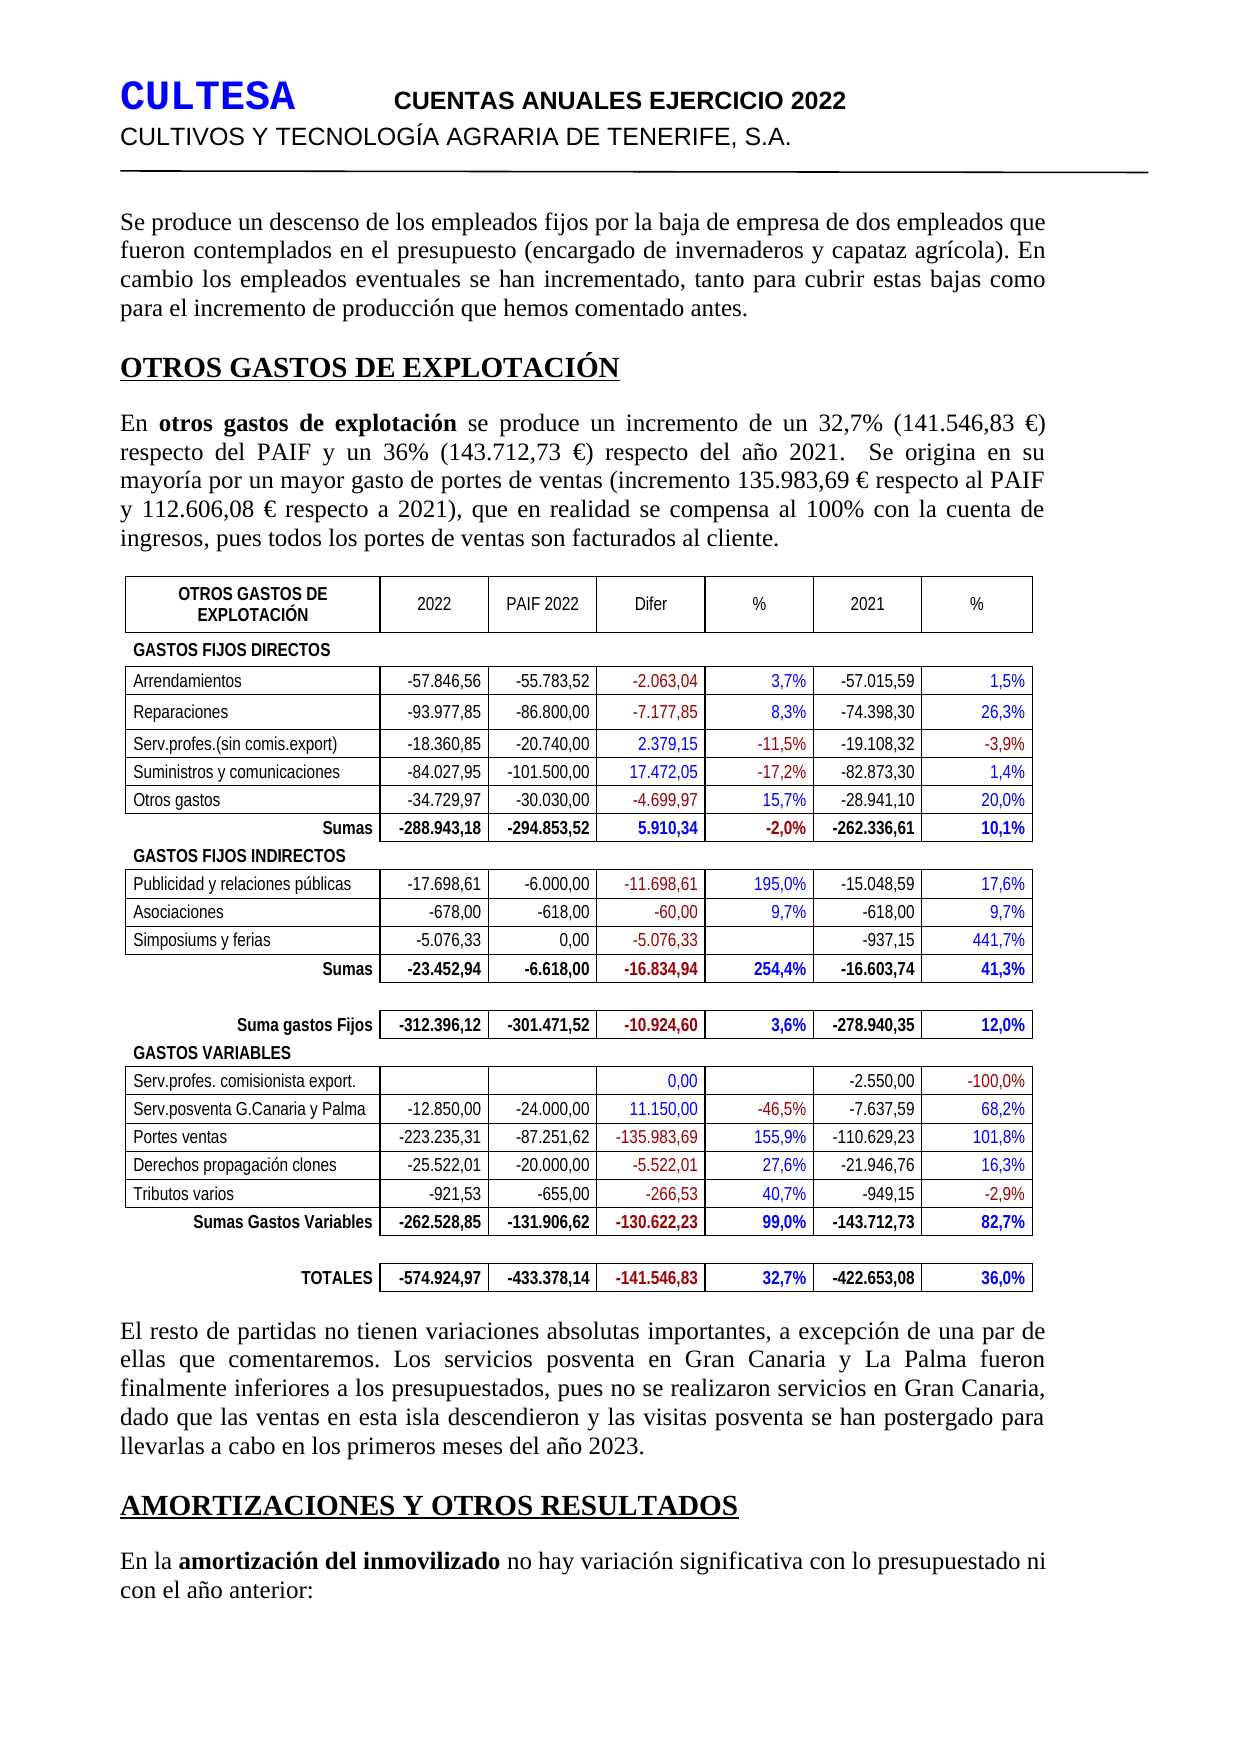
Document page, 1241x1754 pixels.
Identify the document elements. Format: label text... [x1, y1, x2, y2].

text En la amortización del inmovilizado no hay variación significativa con lo presupuestado ni con el año anterior: [120, 1546, 1046, 1603]
table_cell [705, 1039, 813, 1066]
table_cell [380, 1039, 488, 1066]
table_cell 17,6% [922, 870, 1032, 897]
table_cell [488, 633, 597, 666]
table_cell 32,7% [706, 1264, 813, 1291]
table_cell 68,2% [922, 1095, 1032, 1122]
table_cell -6.618,00 [489, 955, 596, 982]
table_cell 1,5% [922, 667, 1032, 694]
table_cell -12.850,00 [381, 1095, 488, 1122]
table_cell -57.846,56 [381, 667, 488, 694]
table_cell [706, 927, 813, 954]
table_cell -312.396,12 [381, 1011, 488, 1038]
table_cell [126, 1235, 380, 1263]
table_cell -34.729,97 [381, 786, 488, 813]
table_cell -3,9% [922, 730, 1032, 757]
table_cell -87.251,62 [489, 1124, 596, 1151]
table_cell [380, 842, 488, 869]
table_cell [488, 1236, 597, 1263]
table_cell 441,7% [922, 927, 1032, 954]
table_cell 20,0% [922, 786, 1032, 813]
table_cell [380, 1236, 488, 1263]
table_cell -294.853,52 [489, 814, 596, 841]
table_cell [488, 842, 597, 869]
table_cell [597, 1236, 705, 1263]
table_cell [922, 1236, 1032, 1263]
table_cell -143.712,73 [814, 1208, 921, 1235]
table_cell Suministros y comunicaciones [126, 758, 379, 785]
table_cell Serv.posventa G.Canaria y Palma [126, 1095, 379, 1122]
table_cell [922, 633, 1032, 666]
table_cell -101.500,00 [489, 758, 596, 785]
table_cell [380, 983, 488, 1010]
table_cell 16,3% [922, 1152, 1032, 1179]
table_cell -55.783,52 [489, 667, 596, 694]
table_cell -84.027,95 [381, 758, 488, 785]
table_cell GASTOS FIJOS INDIRECTOS [126, 841, 380, 869]
table_cell Otros gastos [126, 786, 379, 813]
table_cell 9,7% [706, 899, 813, 926]
table_cell [381, 1067, 488, 1094]
table_header PAIF 2022 [489, 577, 596, 632]
table_cell -11.698,61 [597, 870, 704, 897]
table_cell -25.522,01 [381, 1152, 488, 1179]
table_cell [597, 1039, 705, 1066]
table_cell -5.522,01 [597, 1152, 704, 1179]
table_cell -7.177,85 [597, 695, 704, 729]
table_cell [705, 842, 813, 869]
text En otros gastos de explotación se produce un incremento de un 32,7% (141.546,83 €) respecto del PAIF y un 36% (143.712,73 €) respecto del año 2021. Se origina en su mayoría por un mayor gasto de portes de ventas (incremento 135.983,69 € respecto al PAIF y 112.606,08 € respecto a 2021), que en realidad se compensa al 100% con la cuenta de ingresos, pues todos los portes de ventas son facturados al cliente. [120, 408, 1046, 552]
table_cell -93.977,85 [381, 695, 488, 729]
table_cell -7.637,59 [814, 1095, 921, 1122]
table_cell GASTOS VARIABLES [126, 1038, 380, 1066]
table_cell [706, 1067, 813, 1094]
table_cell 99,0% [706, 1208, 813, 1235]
table_cell 40,7% [706, 1180, 813, 1207]
table_cell -262.336,61 [814, 814, 921, 841]
table_cell [922, 1039, 1032, 1066]
table_cell 195,0% [706, 870, 813, 897]
table_cell 254,4% [706, 955, 813, 982]
table_cell 155,9% [706, 1124, 813, 1151]
table_cell Asociaciones [126, 899, 379, 926]
table_header Difer [597, 577, 704, 632]
table_cell -100,0% [922, 1067, 1032, 1094]
table_cell -60,00 [597, 899, 704, 926]
table_cell -15.048,59 [814, 870, 921, 897]
table_cell [705, 633, 813, 666]
table_cell -130.622,23 [597, 1208, 704, 1235]
table_cell -937,15 [814, 927, 921, 954]
table_cell -618,00 [814, 899, 921, 926]
table_cell [488, 983, 597, 1010]
table_cell 41,3% [922, 955, 1032, 982]
table_header OTROS GASTOS DE EXPLOTACIÓN [126, 577, 379, 632]
table_cell Publicidad y relaciones públicas [126, 870, 379, 897]
table_cell -20.000,00 [489, 1152, 596, 1179]
table_cell -20.740,00 [489, 730, 596, 757]
table_cell -21.946,76 [814, 1152, 921, 1179]
table_cell -678,00 [381, 899, 488, 926]
table_cell -5.076,33 [381, 927, 488, 954]
table_cell 0,00 [597, 1067, 704, 1094]
table_cell Suma gastos Fijos [126, 1010, 379, 1038]
table_cell -82.873,30 [814, 758, 921, 785]
table_cell [380, 633, 488, 666]
table_cell [922, 842, 1032, 869]
table_cell Serv.profes.(sin comis.export) [126, 730, 379, 757]
table_cell -10.924,60 [597, 1011, 704, 1038]
table_cell Derechos propagación clones [126, 1152, 379, 1179]
table_cell -949,15 [814, 1180, 921, 1207]
table_cell [705, 983, 813, 1010]
table_cell -5.076,33 [597, 927, 704, 954]
table_cell 12,0% [922, 1011, 1032, 1038]
table_cell -16.834,94 [597, 955, 704, 982]
table_cell -422.653,08 [814, 1264, 921, 1291]
table_cell [922, 983, 1032, 1010]
table_cell [813, 983, 922, 1010]
table_cell -24.000,00 [489, 1095, 596, 1122]
table_cell -18.360,85 [381, 730, 488, 757]
table_cell [813, 842, 922, 869]
table_cell 15,7% [706, 786, 813, 813]
table_cell [813, 1236, 922, 1263]
table_cell [813, 1039, 922, 1066]
table_cell -6.000,00 [489, 870, 596, 897]
table_cell -57.015,59 [814, 667, 921, 694]
table_cell 3,7% [706, 667, 813, 694]
table_cell 36,0% [922, 1264, 1032, 1291]
table_cell [488, 1039, 597, 1066]
table_cell 0,00 [489, 927, 596, 954]
table_cell Simposiums y ferias [126, 927, 379, 954]
table_cell -2.550,00 [814, 1067, 921, 1094]
text AMORTIZACIONES Y OTROS RESULTADOS [120, 1488, 1046, 1522]
table_cell -110.629,23 [814, 1124, 921, 1151]
table_cell [597, 983, 705, 1010]
table_cell 82,7% [922, 1208, 1032, 1235]
table_cell -921,53 [381, 1180, 488, 1207]
table_cell Arrendamientos [126, 667, 379, 694]
table_header % [922, 577, 1032, 632]
text Se produce un descenso de los empleados fijos por la baja de empresa de dos empleados que fueron contemplados en el presupuesto (encargado de invernaderos y capataz agrícola). En cambio los empleados eventuales se han incrementado, tanto para cubrir estas bajas como para el incremento de producción que hemos comentado antes. [120, 207, 1046, 322]
table_cell 101,8% [922, 1124, 1032, 1151]
table_cell -11,5% [706, 730, 813, 757]
table_cell -433.378,14 [489, 1264, 596, 1291]
table_cell 8,3% [706, 695, 813, 729]
table_cell Reparaciones [126, 695, 379, 729]
table_cell 9,7% [922, 899, 1032, 926]
table_cell 5.910,34 [597, 814, 704, 841]
table_cell Tributos varios [126, 1180, 379, 1207]
table_cell Serv.profes. comisionista export. [126, 1067, 379, 1094]
table_cell -266,53 [597, 1180, 704, 1207]
table_cell 17.472,05 [597, 758, 704, 785]
table_cell -131.906,62 [489, 1208, 596, 1235]
table_cell -2.063,04 [597, 667, 704, 694]
table_cell [705, 1236, 813, 1263]
table_cell -16.603,74 [814, 955, 921, 982]
table_cell -223.235,31 [381, 1124, 488, 1151]
table_cell 26,3% [922, 695, 1032, 729]
table_cell -278.940,35 [814, 1011, 921, 1038]
table_cell [126, 982, 380, 1010]
table_cell -74.398,30 [814, 695, 921, 729]
table_cell GASTOS FIJOS DIRECTOS [126, 633, 380, 666]
table_cell -28.941,10 [814, 786, 921, 813]
table_cell Sumas [126, 955, 379, 982]
table_cell -135.983,69 [597, 1124, 704, 1151]
table_header 2022 [381, 577, 488, 632]
table_cell TOTALES [126, 1263, 379, 1291]
table_cell 3,6% [706, 1011, 813, 1038]
table_cell [597, 633, 705, 666]
table_cell -17.698,61 [381, 870, 488, 897]
table_cell Sumas [126, 814, 379, 841]
table_cell -4.699,97 [597, 786, 704, 813]
text El resto de partidas no tienen variaciones absolutas importantes, a excepción de una par de ellas que comentaremos. Los servicios posventa en Gran Canaria y La Palma fueron finalmente inferiores a los presupuestados, pues no se realizaron servicios en Gran Canaria, dado que las ventas en esta isla descendieron y las visitas posventa se han postergado para llevarlas a cabo en los primeros meses del año 2023. [120, 1316, 1046, 1459]
table_cell -301.471,52 [489, 1011, 596, 1038]
table_cell [597, 842, 705, 869]
table_cell 27,6% [706, 1152, 813, 1179]
table_cell -86.800,00 [489, 695, 596, 729]
table_cell -574.924,97 [381, 1264, 488, 1291]
table_cell -17,2% [706, 758, 813, 785]
table_cell 2.379,15 [597, 730, 704, 757]
table_cell [489, 1067, 596, 1094]
table_cell -23.452,94 [381, 955, 488, 982]
table_cell Sumas Gastos Variables [126, 1208, 379, 1235]
table_cell -618,00 [489, 899, 596, 926]
table_cell 1,4% [922, 758, 1032, 785]
table_cell -141.546,83 [597, 1264, 704, 1291]
table_cell Portes ventas [126, 1124, 379, 1151]
table_header % [706, 577, 813, 632]
table_cell -46,5% [706, 1095, 813, 1122]
table_cell -19.108,32 [814, 730, 921, 757]
table_cell 10,1% [922, 814, 1032, 841]
table_header 2021 [814, 577, 921, 632]
table_cell -30.030,00 [489, 786, 596, 813]
table_cell -2,9% [922, 1180, 1032, 1207]
table_cell -262.528,85 [381, 1208, 488, 1235]
table_cell [813, 633, 922, 666]
text OTROS GASTOS DE EXPLOTACIÓN [120, 351, 1046, 384]
table_cell -288.943,18 [381, 814, 488, 841]
table_cell 11.150,00 [597, 1095, 704, 1122]
table_cell -2,0% [706, 814, 813, 841]
table_cell -655,00 [489, 1180, 596, 1207]
